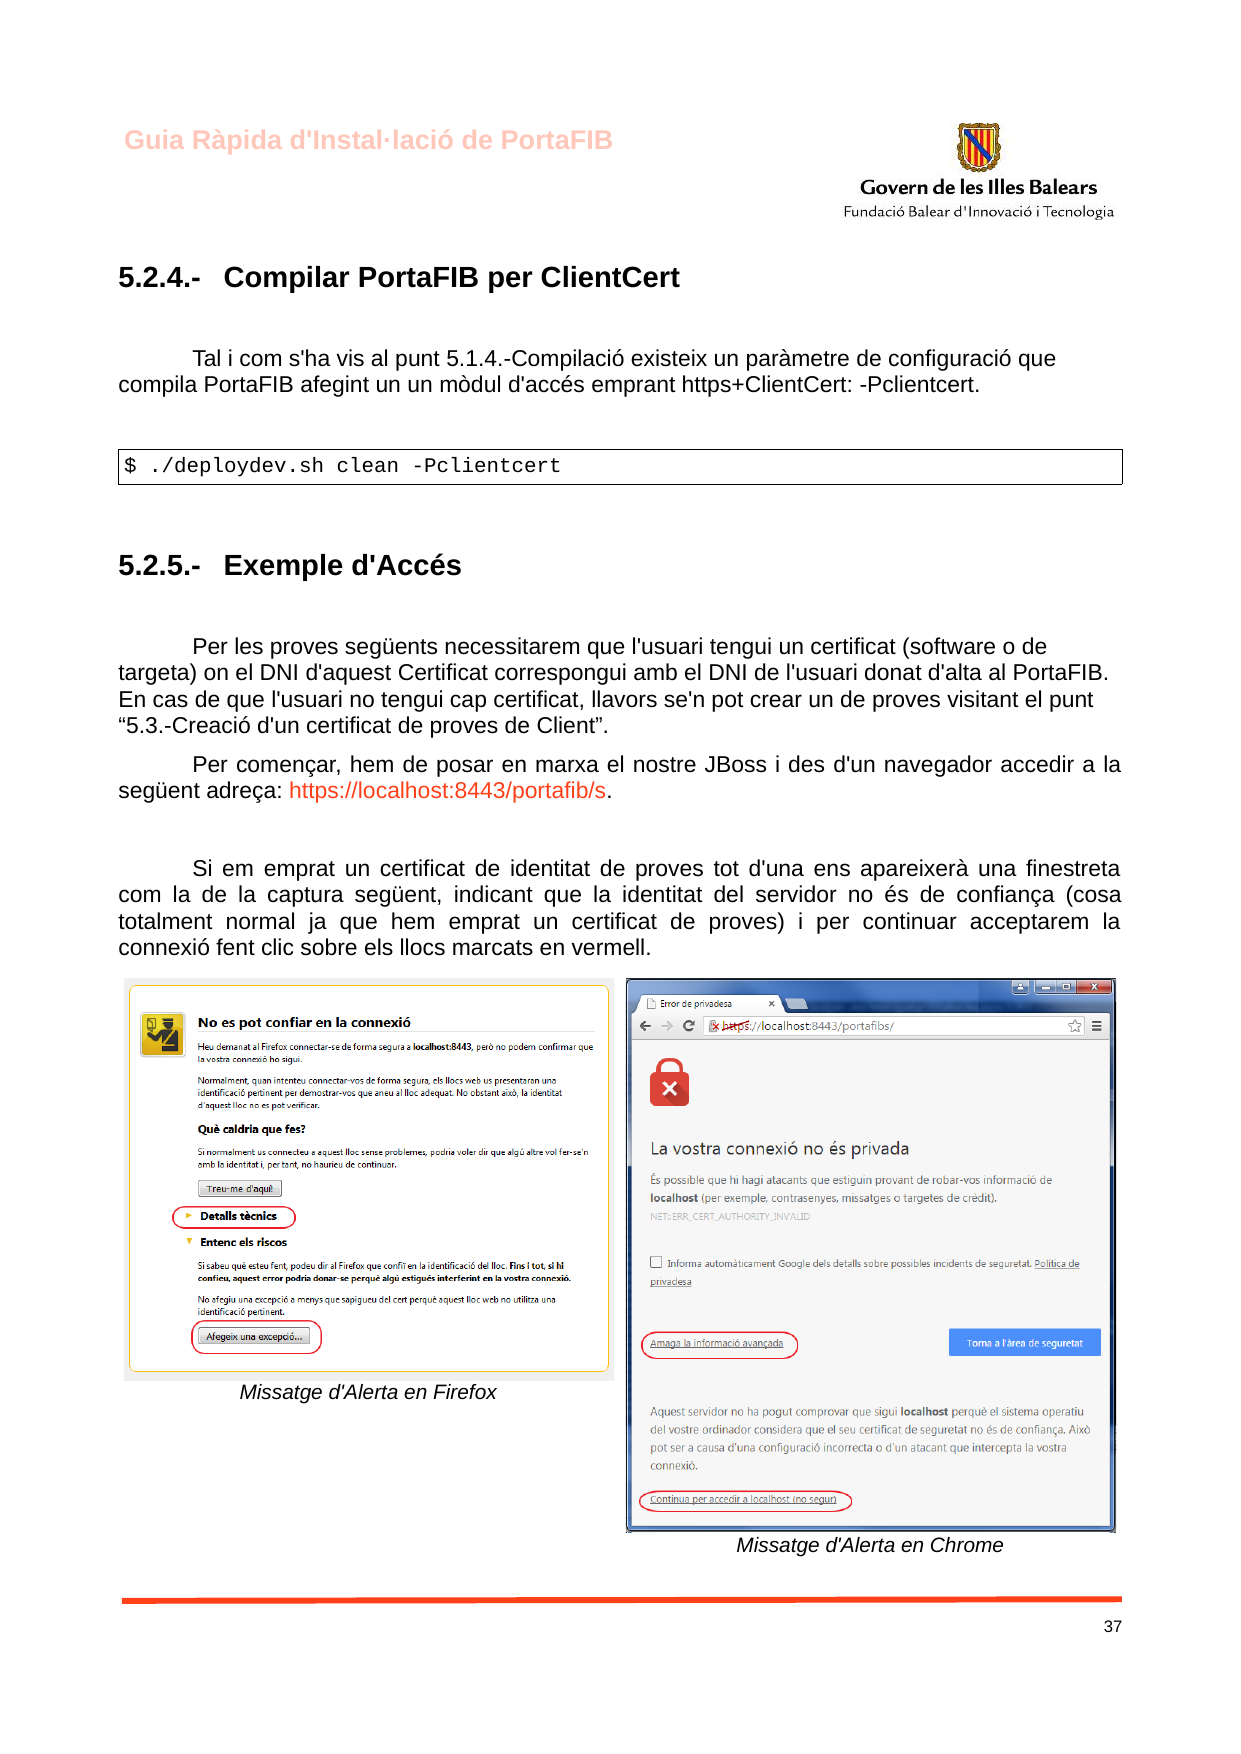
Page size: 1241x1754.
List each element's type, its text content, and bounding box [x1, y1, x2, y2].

text Per començar, hem de posar en marxa el nostre JBoss i des d'un navegador accedir a la següent adreça: https://localhost:8443/portafib/s. [118, 751, 1122, 803]
table_header Missatge d'Alerta en Firefox [118, 979, 620, 1562]
table_header $ ./deploydev.sh clean -Pclientcert [119, 450, 1122, 484]
text Si em emprat un certificat de identitat de proves tot d'una ens apareixerà una finestreta com la de la captura següent, indicant que la identitat del servidor no és de confiança (cosa totalment normal ja que hem emprat un certificat de proves) i per continuar acceptarem la connexió fent clic sobre els llocs marcats en vermell. [118, 855, 1122, 960]
text Tal i com s'ha vis al punt 5.1.4.-Compilació existeix un paràmetre de configuració que compila PortaFIB afegint un un mòdul d'accés emprant https+ClientCert: -Pclientcert. [118, 345, 1122, 397]
picture [625, 978, 1117, 1533]
picture [840, 123, 1117, 220]
picture [123, 978, 615, 1381]
subtitle Compilar PortaFIB per ClientCert [118, 260, 1122, 293]
table_header [620, 973, 1122, 978]
table_header Missatge d'Alerta en Chrome [620, 979, 1122, 1562]
subtitle Exemple d'Accés [118, 548, 1122, 582]
table_header [118, 973, 620, 978]
text Per les proves següents necessitarem que l'usuari tengui un certificat (software o de targeta) on el DNI d'aquest Certificat correspongui amb el DNI de l'usuari donat d'alta al PortaFIB. En cas de que l'usuari no tengui cap certificat, llavors se'n pot crear un de proves visitant el punt “5.3.-Creació d'un certificat de proves de Client”. [118, 633, 1122, 738]
